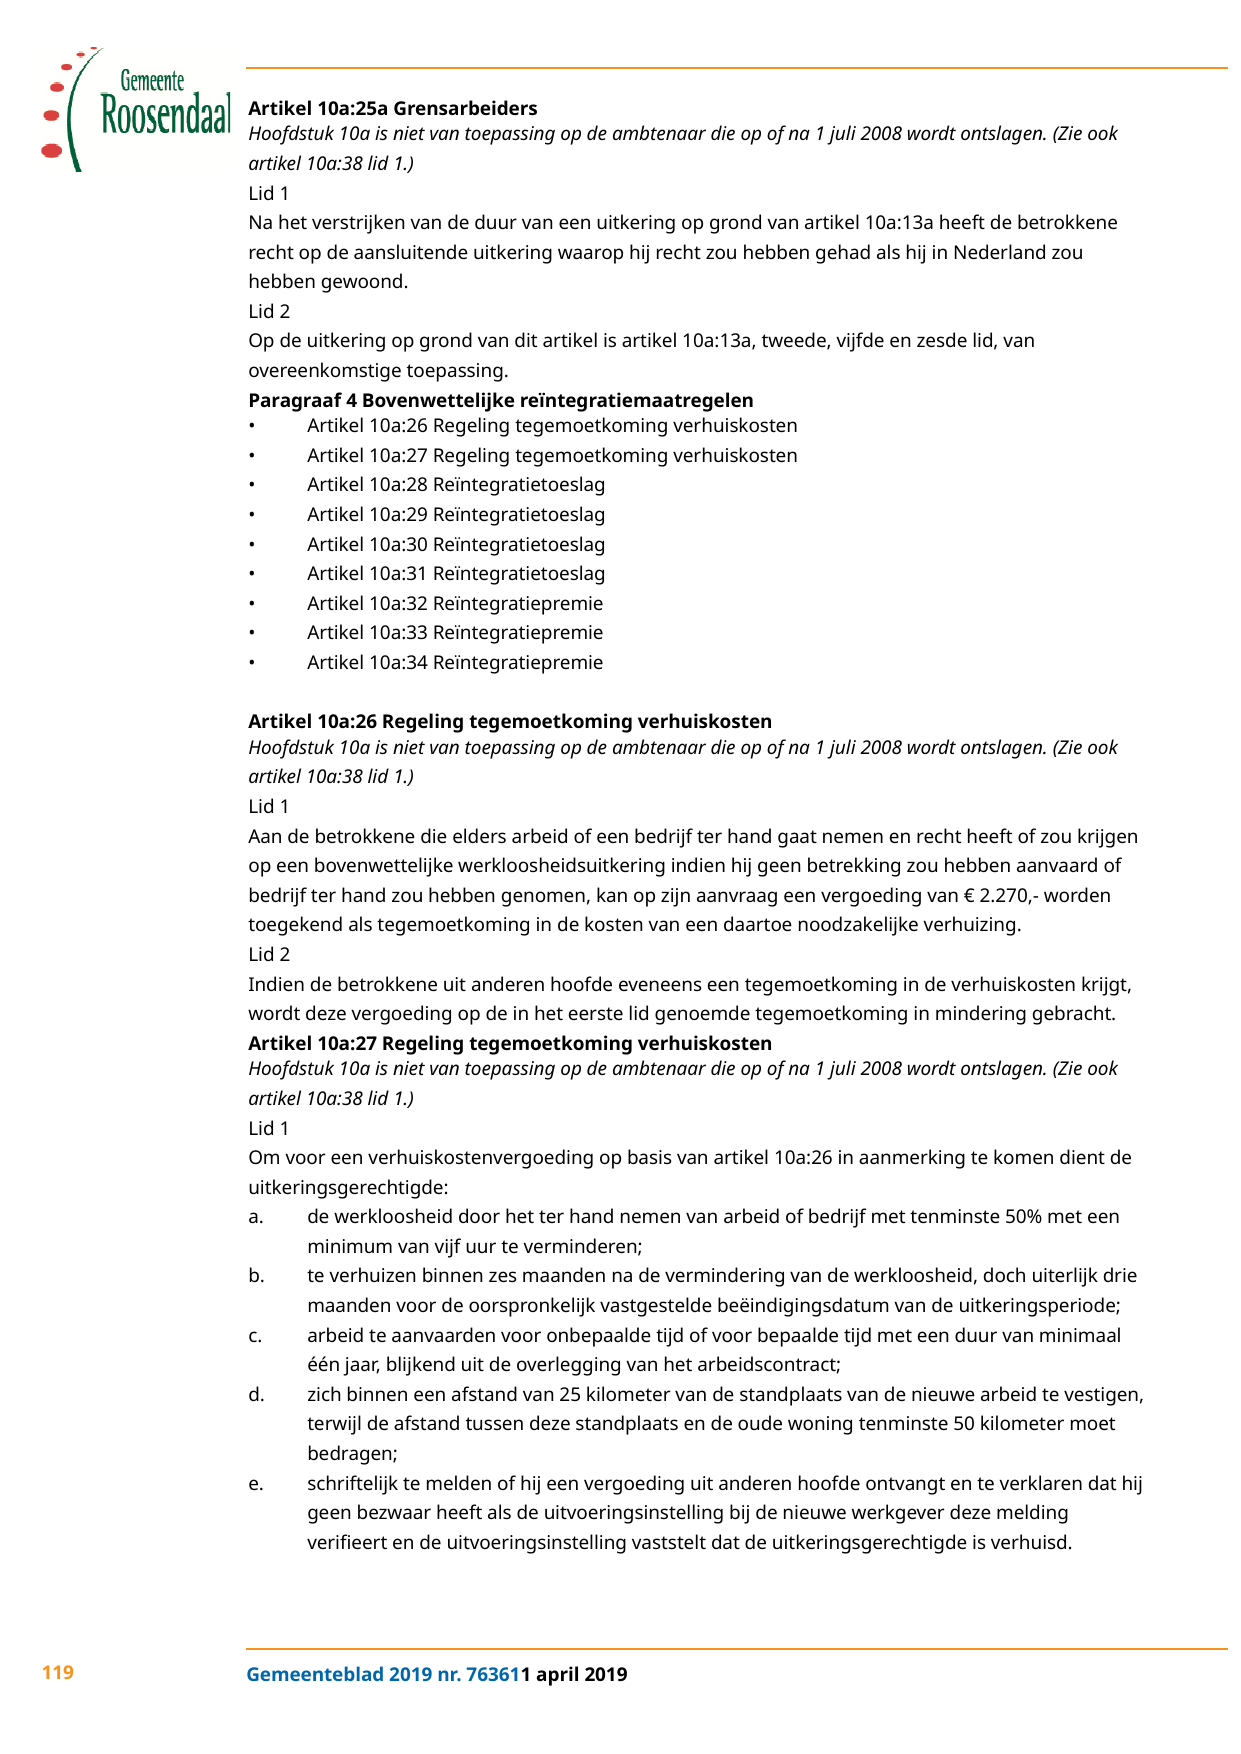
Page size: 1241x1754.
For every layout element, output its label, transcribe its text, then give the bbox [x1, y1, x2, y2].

list Artikel 10a:29 Reïntegratietoeslag [248, 501, 1152, 527]
list Artikel 10a:27 Regeling tegemoetkoming verhuiskosten [248, 442, 1152, 468]
list Artikel 10a:33 Reïntegratiepremie [248, 619, 1152, 645]
list de werkloosheid door het ter hand nemen van arbeid of bedrijf met tenminste 50% met een minimum van vijf uur te verminderen; [248, 1203, 1152, 1259]
text Op de uitkering op grond van dit artikel is artikel 10a:13a, tweede, vijfde en zesde lid, van overeenkomstige toepassing. [248, 328, 1152, 383]
text Artikel 10a:27 Regeling tegemoetkoming verhuiskosten [248, 1030, 1152, 1056]
list Artikel 10a:28 Reïntegratietoeslag [248, 472, 1152, 497]
text Lid 2 [248, 941, 1152, 967]
text Artikel 10a:26 Regeling tegemoetkoming verhuiskosten [248, 708, 1152, 734]
text Na het verstrijken van de duur van een uitkering op grond van artikel 10a:13a heeft de betrokkene recht op de aansluitende uitkering waarop hij recht zou hebben gehad als hij in Nederland zou hebben gewoond. [248, 209, 1152, 294]
text Artikel 10a:25a Grensarbeiders [248, 95, 1152, 121]
text Lid 1 [248, 1115, 1152, 1141]
list arbeid te aanvaarden voor onbepaalde tijd of voor bepaalde tijd met een duur van minimaal één jaar, blijkend uit de overlegging van het arbeidscontract; [248, 1322, 1152, 1377]
text Hoofdstuk 10a is niet van toepassing op de ambtenaar die op of na 1 juli 2008 wordt ontslagen. (Zie ook artikel 10a:38 lid 1.) [248, 1056, 1152, 1111]
list Artikel 10a:26 Regeling tegemoetkoming verhuiskosten [248, 412, 1152, 438]
text Lid 1 [248, 793, 1152, 819]
text Lid 1 [248, 180, 1152, 205]
list zich binnen een afstand van 25 kilometer van de standplaats van de nieuwe arbeid te vestigen, terwijl de afstand tussen deze standplaats en de oude woning tenminste 50 kilometer moet bedragen; [248, 1381, 1152, 1466]
list Artikel 10a:31 Reïntegratietoeslag [248, 560, 1152, 586]
text Paragraaf 4 Bovenwettelijke reïntegratiemaatregelen [248, 387, 1152, 412]
text Hoofdstuk 10a is niet van toepassing op de ambtenaar die op of na 1 juli 2008 wordt ontslagen. (Zie ook artikel 10a:38 lid 1.) [248, 734, 1152, 789]
text Om voor een verhuiskostenvergoeding op basis van artikel 10a:26 in aanmerking te komen dient de uitkeringsgerechtigde: [248, 1144, 1152, 1200]
text Aan de betrokkene die elders arbeid of een bedrijf ter hand gaat nemen en recht heeft of zou krijgen op een bovenwettelijke werkloosheidsuitkering indien hij geen betrekking zou hebben aanvaard of bedrijf ter hand zou hebben genomen, kan op zijn aanvraag een vergoeding van € 2.270,- worden toegekend als tegemoetkoming in de kosten van een daartoe noodzakelijke verhuizing. [248, 823, 1152, 937]
text Hoofdstuk 10a is niet van toepassing op de ambtenaar die op of na 1 juli 2008 wordt ontslagen. (Zie ook artikel 10a:38 lid 1.) [248, 121, 1152, 176]
list Artikel 10a:30 Reïntegratietoeslag [248, 531, 1152, 557]
text Lid 2 [248, 298, 1152, 324]
list te verhuizen binnen zes maanden na de vermindering van de werkloosheid, doch uiterlijk drie maanden voor de oorspronkelijk vastgestelde beëindigingsdatum van de uitkeringsperiode; [248, 1263, 1152, 1318]
text Indien de betrokkene uit anderen hoofde eveneens een tegemoetkoming in de verhuiskosten krijgt, wordt deze vergoeding op de in het eerste lid genoemde tegemoetkoming in mindering gebracht. [248, 971, 1152, 1026]
list schriftelijk te melden of hij een vergoeding uit anderen hoofde ontvangt en te verklaren dat hij geen bezwaar heeft als de uitvoeringsinstelling bij de nieuwe werkgever deze melding verifieert en de uitvoeringsinstelling vaststelt dat de uitkeringsgerechtigde is verhuisd. [248, 1470, 1152, 1555]
list Artikel 10a:34 Reïntegratiepremie [248, 649, 1152, 675]
picture [41, 47, 231, 172]
list Artikel 10a:32 Reïntegratiepremie [248, 590, 1152, 616]
